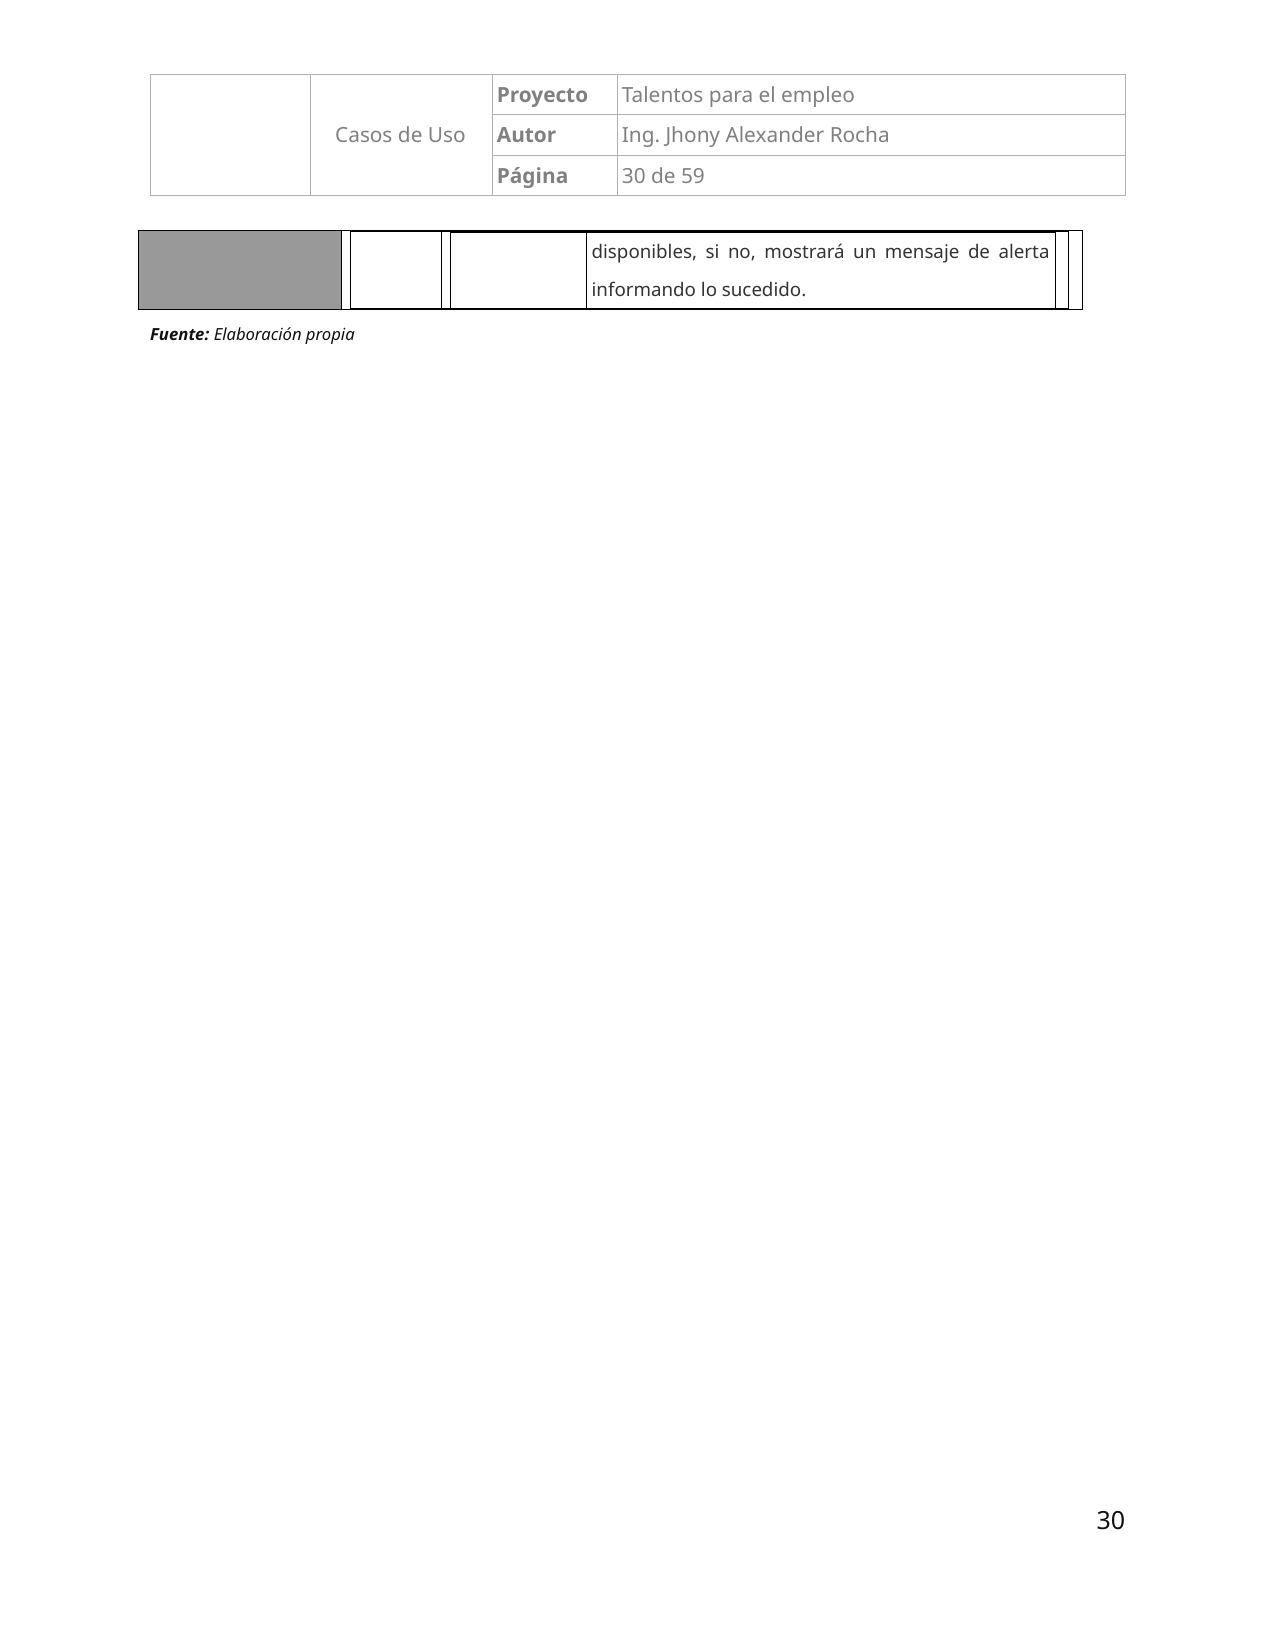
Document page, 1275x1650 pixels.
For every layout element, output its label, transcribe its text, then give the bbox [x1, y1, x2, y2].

table_cell [1069, 231, 1082, 309]
table_cell [451, 233, 586, 307]
table_cell disponibles, si no, mostrará un mensaje de alerta informando lo sucedido. [587, 233, 1055, 307]
table_cell [139, 231, 341, 309]
table_cell [342, 231, 350, 309]
table_cell [351, 232, 441, 308]
text Fuente: Elaboración propia [150, 323, 1125, 346]
